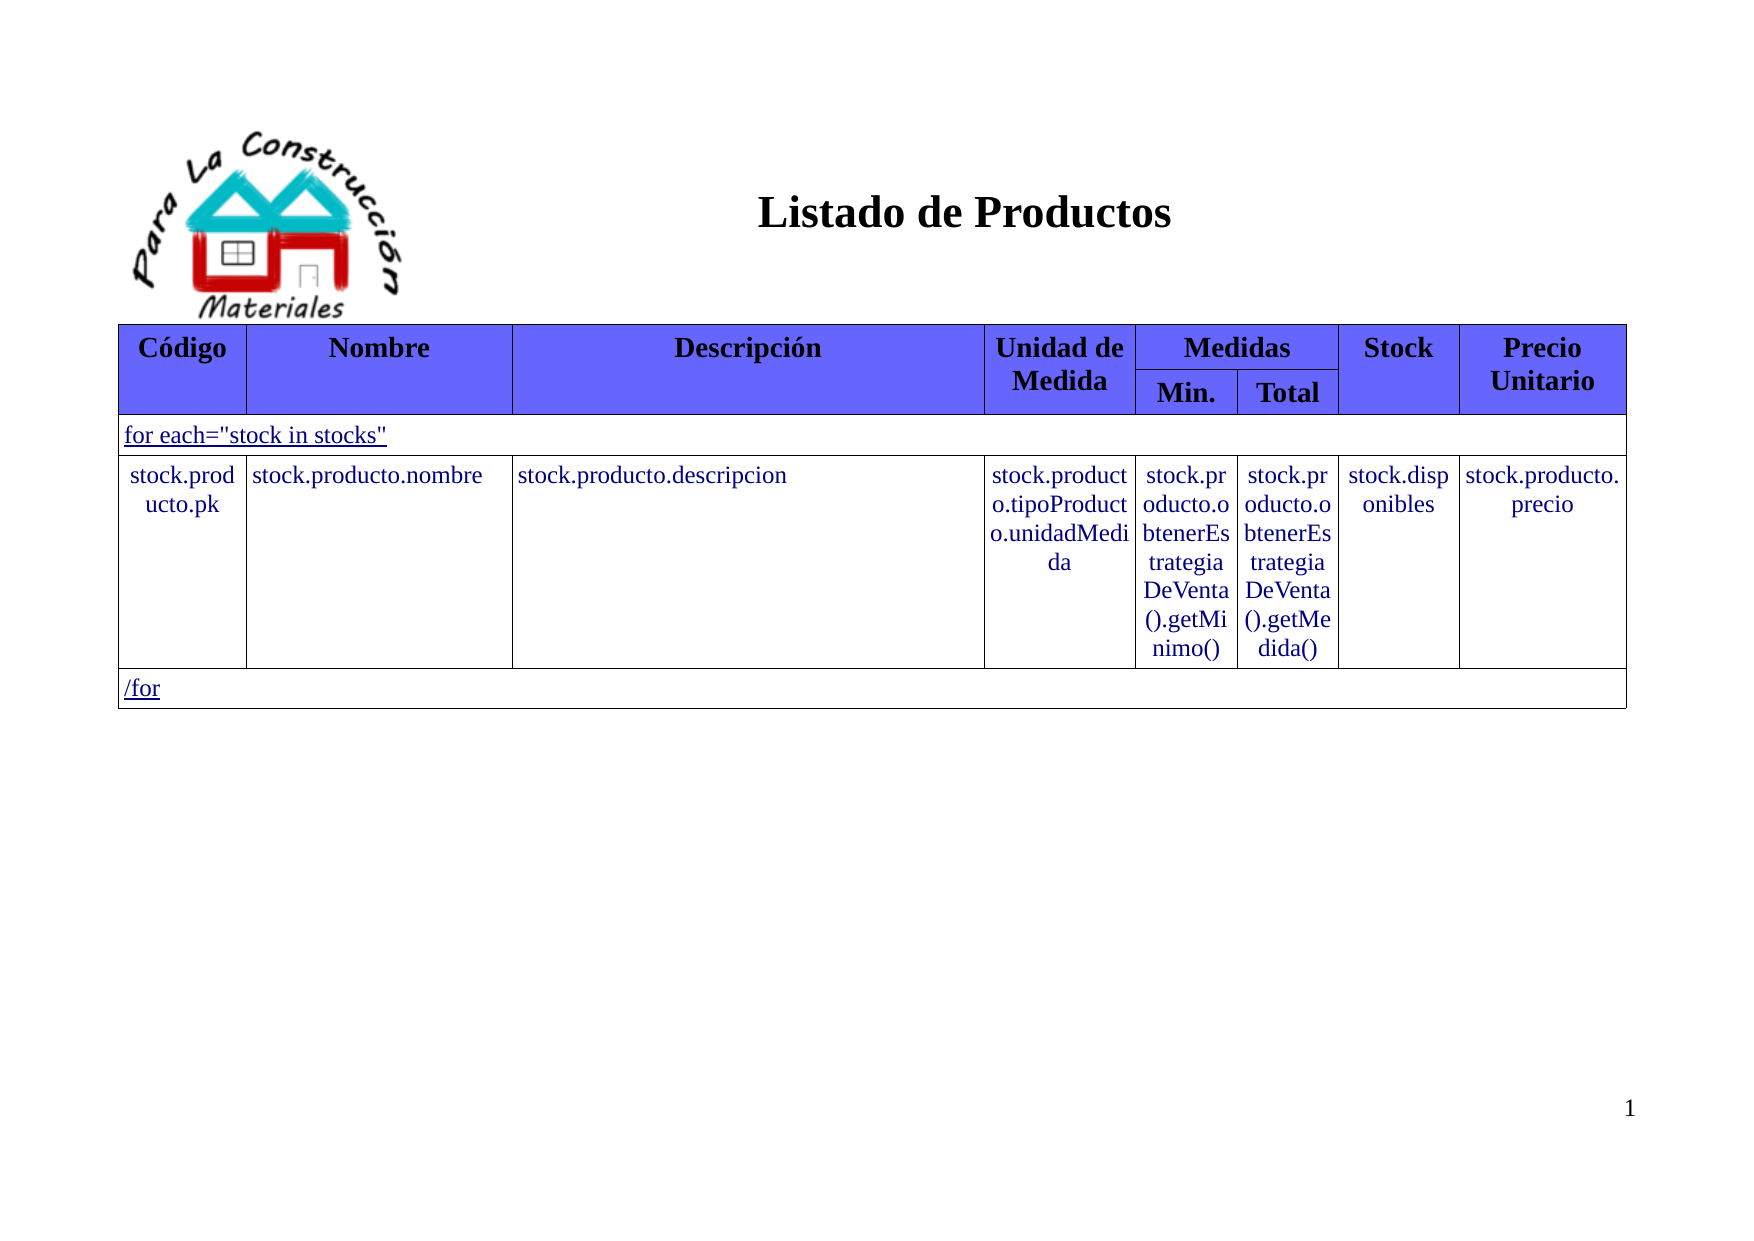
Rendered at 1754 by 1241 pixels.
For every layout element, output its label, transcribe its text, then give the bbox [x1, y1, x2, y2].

table_cell stock.producto.descripcion [513, 456, 984, 667]
table_header Nombre [247, 325, 512, 414]
table_cell stock.disponibles [1339, 456, 1459, 667]
table_cell stock.producto.obtenerEstrategiaDeVenta().getMinimo() [1136, 456, 1237, 667]
table_header Stock [1339, 325, 1459, 414]
table_header Medidas [1136, 325, 1338, 369]
table_cell stock.producto.pk [119, 456, 246, 667]
table_cell Total [1238, 370, 1338, 414]
table_cell stock.producto.obtenerEstrategiaDeVenta().getMedida() [1238, 456, 1338, 667]
table_cell stock.producto.tipoProducto.unidadMedida [985, 456, 1135, 667]
table_header Descripción [513, 325, 984, 414]
table_header Precio Unitario [1460, 325, 1626, 414]
table_cell Min. [1136, 370, 1237, 414]
table_cell stock.producto.precio [1460, 456, 1626, 667]
table_header Código [119, 325, 246, 414]
table_cell /for [119, 669, 1626, 708]
table_header Unidad de Medida [985, 325, 1135, 414]
table_cell for each="stock in stocks" [119, 415, 1626, 455]
picture [127, 119, 413, 334]
table_cell stock.producto.nombre [247, 456, 512, 667]
